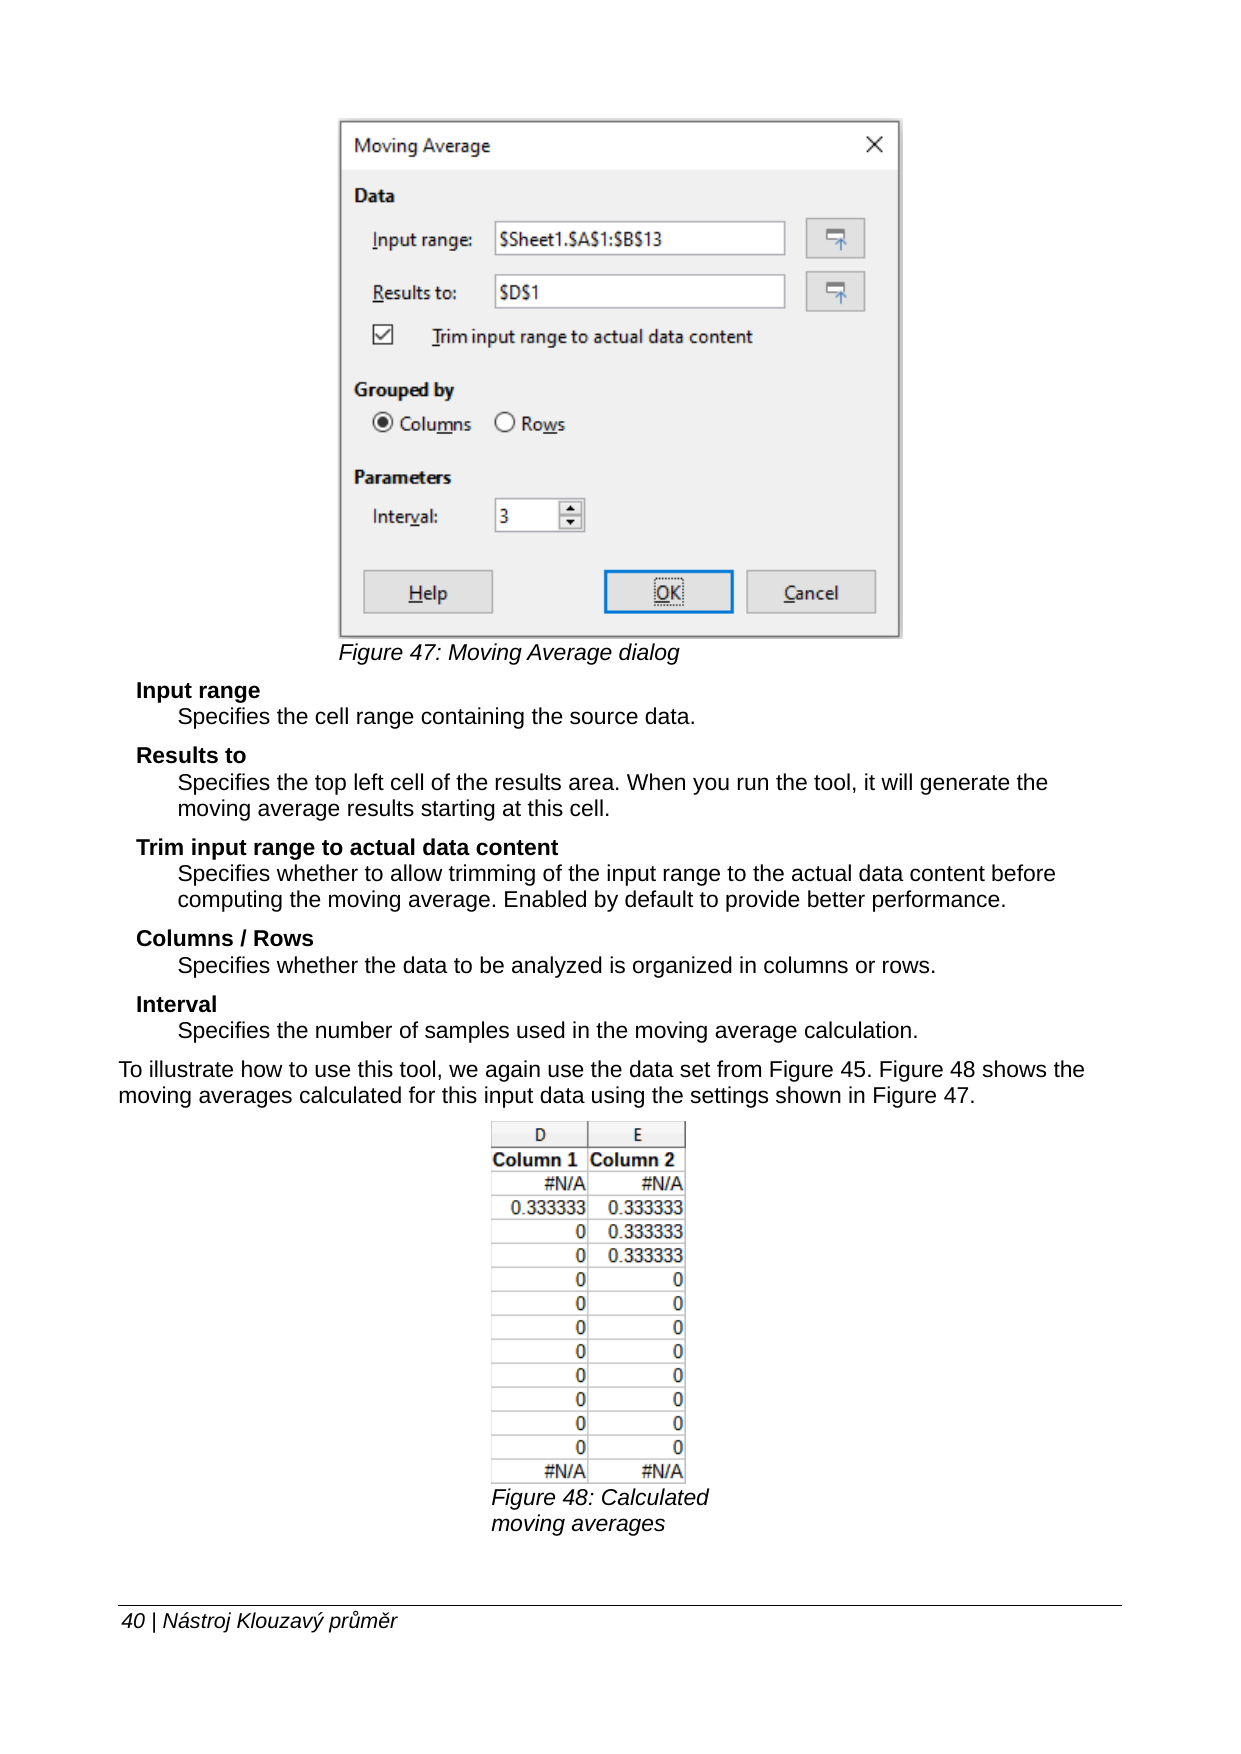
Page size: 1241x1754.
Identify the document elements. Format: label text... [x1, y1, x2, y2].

picture [337, 118, 903, 639]
text Specifies whether to allow trimming of the input range to the actual data content before computing the moving average. Enabled by default to provide better performance. [177, 860, 1122, 913]
text To illustrate how to use this tool, we again use the data set from Figure 45. Figure 48 shows the moving averages calculated for this input data using the settings shown in Figure 47. [118, 1056, 1122, 1108]
text Figure 47: Moving Average dialog [338, 639, 902, 665]
text Trim input range to actual data content [136, 834, 1122, 860]
text Specifies the cell range containing the source data. [177, 703, 1122, 730]
text Input range [136, 677, 1122, 703]
picture [491, 1121, 686, 1484]
text Specifies the top left cell of the results area. When you run the tool, it will generate the moving average results starting at this cell. [177, 768, 1122, 821]
text Specifies whether the data to be analyzed is organized in columns or rows. [177, 952, 1122, 978]
text Interval [136, 991, 1122, 1017]
text Figure 48: Calculated moving averages [491, 1484, 749, 1537]
text Results to [136, 742, 1122, 768]
text Specifies the number of samples used in the moving average calculation. [177, 1017, 1122, 1043]
text Columns / Rows [136, 925, 1122, 952]
